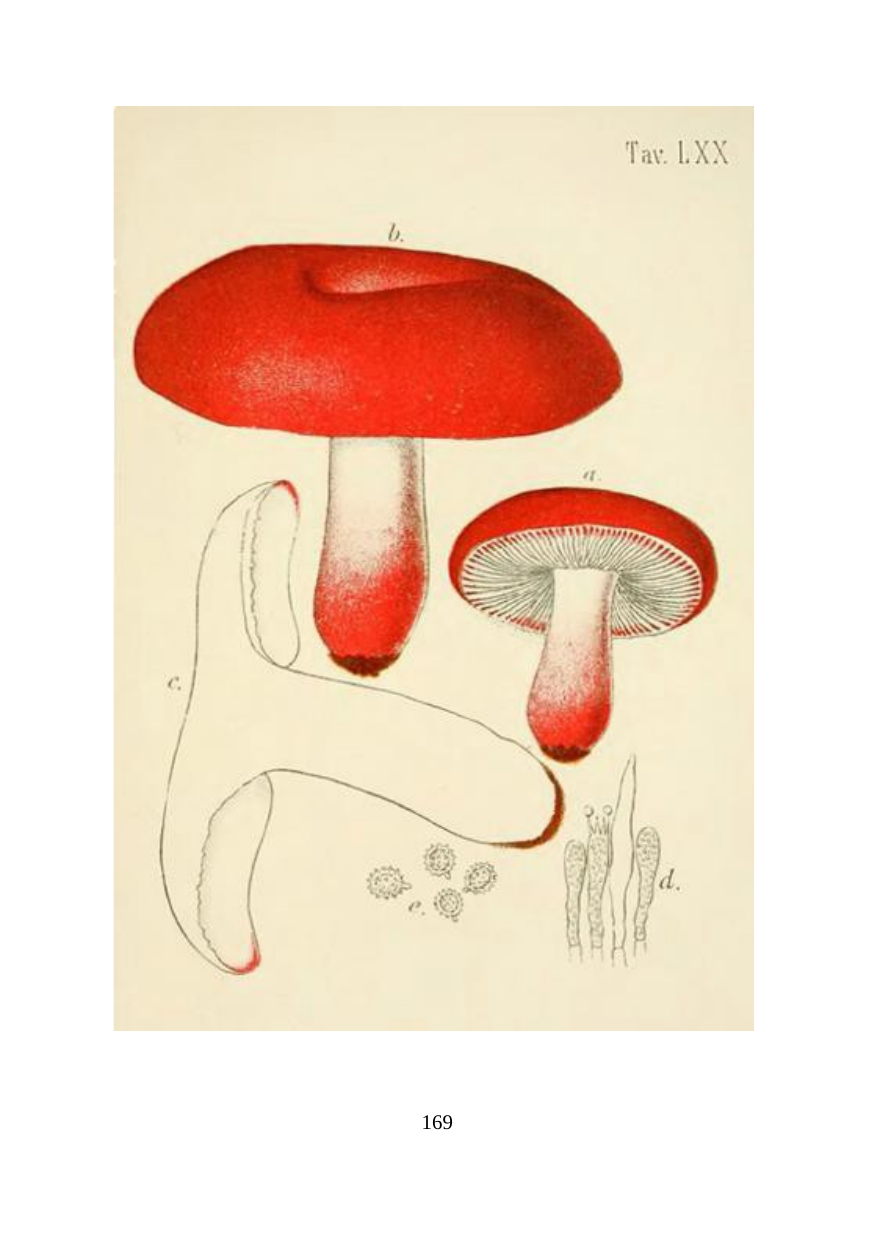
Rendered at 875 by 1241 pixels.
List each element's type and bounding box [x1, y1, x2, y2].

picture [113, 106, 755, 1031]
